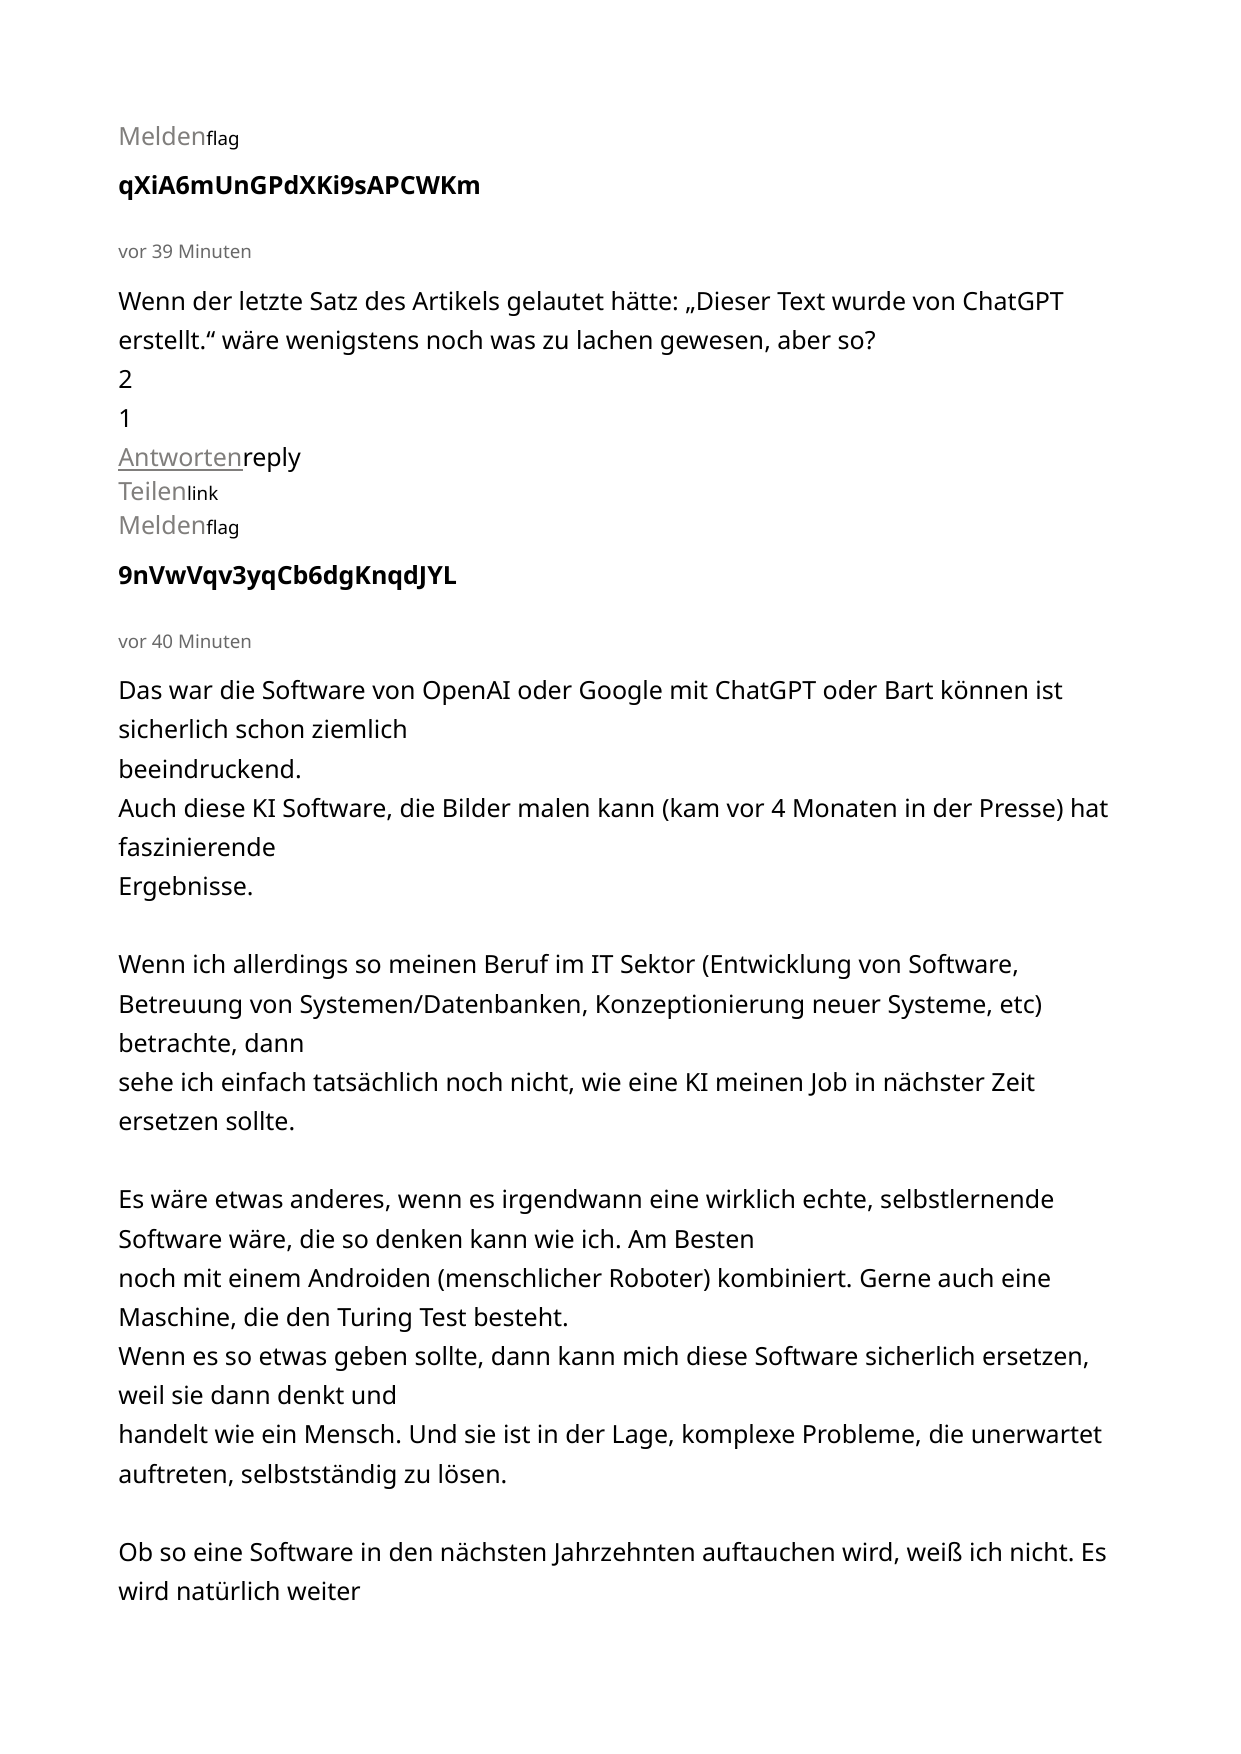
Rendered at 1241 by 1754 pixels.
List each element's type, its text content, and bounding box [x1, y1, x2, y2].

text Antwortenreply [118, 440, 1122, 474]
text 9nVwVqv3yqCb6dgKnqdJYL [118, 558, 1114, 592]
text Meldenflag [118, 118, 1122, 152]
text 2 [118, 361, 1122, 396]
text Wenn der letzte Satz des Artikels gelautet hätte: „Dieser Text wurde von ChatGPT erstellt.“ wäre wenigstens noch was zu lachen gewesen, aber so? [118, 283, 1122, 356]
text vor 39 Minuten [118, 238, 1117, 264]
text Meldenflag [118, 508, 1122, 542]
text vor 40 Minuten [118, 628, 1117, 653]
text 1 [118, 401, 1122, 435]
text qXiA6mUnGPdXKi9sAPCWKm [118, 168, 1114, 202]
text Das war die Software von OpenAI oder Google mit ChatGPT oder Bart können ist sicherlich schon ziemlich beeindruckend. Auch diese KI Software, die Bilder malen kann (kam vor 4 Monaten in der Presse) hat faszinierende Ergebnisse. Wenn ich allerdings so meinen Beruf im IT Sektor (Entwicklung von Software, Betreuung von Systemen/Datenbanken, Konzeptionierung neuer Systeme, etc) betrachte, dann sehe ich einfach tatsächlich noch nicht, wie eine KI meinen Job in nächster Zeit ersetzen sollte. Es wäre etwas anderes, wenn es irgendwann eine wirklich echte, selbstlernende Software wäre, die so denken kann wie ich. Am Besten noch mit einem Androiden (menschlicher Roboter) kombiniert. Gerne auch eine Maschine, die den Turing Test besteht. Wenn es so etwas geben sollte, dann kann mich diese Software sicherlich ersetzen, weil sie dann denkt und handelt wie ein Mensch. Und sie ist in der Lage, komplexe Probleme, die unerwartet auftreten, selbstständig zu lösen. Ob so eine Software in den nächsten Jahrzehnten auftauchen wird, weiß ich nicht. Es wird natürlich weiter [118, 673, 1122, 1608]
text Teilenlink [118, 474, 1122, 508]
